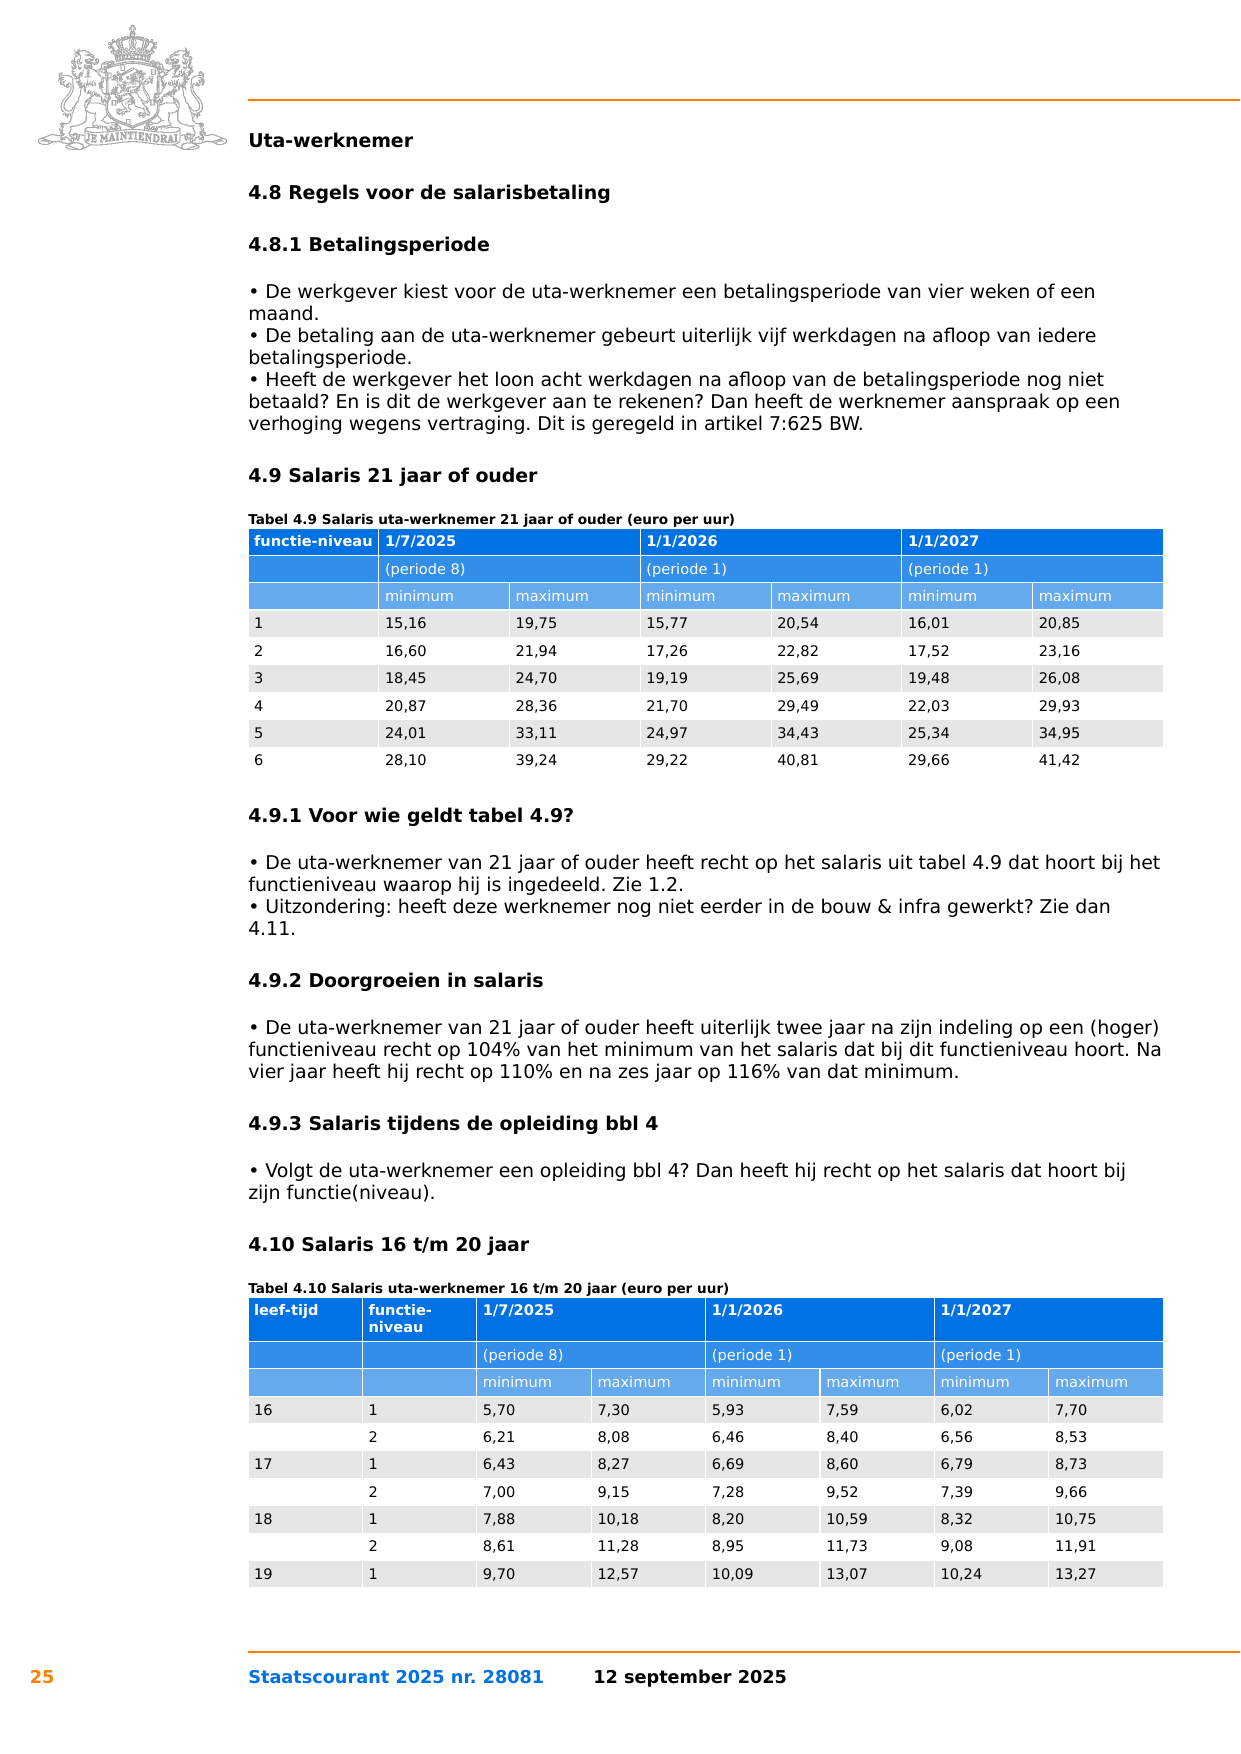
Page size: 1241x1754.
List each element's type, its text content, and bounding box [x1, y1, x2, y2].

table_cell minimum [379, 583, 509, 609]
table_cell 11,91 [1049, 1534, 1163, 1560]
table_cell (periode 1) [935, 1342, 1163, 1368]
text • De werkgever kiest voor de uta-werknemer een betalingsperiode van vier weken of een maand. [248, 281, 1163, 325]
table_cell 7,00 [477, 1479, 591, 1505]
table_cell 20,85 [1033, 611, 1163, 637]
table_cell minimum [477, 1369, 591, 1396]
table_cell 8,61 [477, 1534, 591, 1560]
table_cell 3 [249, 665, 378, 692]
table_cell 10,09 [706, 1561, 819, 1587]
table_cell 2 [363, 1479, 476, 1505]
table_cell 19,75 [510, 611, 640, 637]
table_cell 20,54 [772, 611, 901, 637]
table_cell 34,95 [1033, 720, 1163, 747]
table_cell 8,32 [935, 1506, 1048, 1533]
table_cell 6,46 [706, 1424, 819, 1450]
table_cell 1/1/2027 [902, 529, 1163, 555]
table_cell 17 [249, 1451, 362, 1478]
table_cell 6,02 [935, 1397, 1048, 1423]
table_cell 8,95 [706, 1534, 819, 1560]
table_cell [249, 556, 378, 582]
table_cell 23,16 [1033, 638, 1163, 664]
table_cell 1 [363, 1506, 476, 1533]
text • De uta-werknemer van 21 jaar of ouder heeft recht op het salaris uit tabel 4.9 dat hoort bij het functieniveau waarop hij is ingedeeld. Zie 1.2. [248, 852, 1163, 896]
table_cell 25,34 [902, 720, 1032, 747]
table_cell (periode 1) [641, 556, 901, 582]
table_cell 13,07 [821, 1561, 934, 1587]
table_cell 1 [363, 1397, 476, 1423]
table_cell 15,77 [641, 611, 771, 637]
table_cell 1 [363, 1561, 476, 1587]
table_header Tabel 4.9 Salaris uta-werknemer 21 jaar of ouder (euro per uur) [248, 512, 1163, 527]
table_cell 6,21 [477, 1424, 591, 1450]
table_cell 22,82 [772, 638, 901, 664]
subtitle 4.9.3 Salaris tijdens de opleiding bbl 4 [248, 1113, 1163, 1135]
table_cell [249, 1369, 362, 1396]
table_cell 29,93 [1033, 693, 1163, 719]
table_cell 25,69 [772, 665, 901, 692]
table_cell 1/1/2026 [706, 1298, 934, 1341]
table_cell 29,49 [772, 693, 901, 719]
table_cell minimum [641, 583, 771, 609]
table_cell 39,24 [510, 748, 640, 774]
table_cell 24,97 [641, 720, 771, 747]
table_cell 18,45 [379, 665, 509, 692]
table_cell [249, 1342, 362, 1368]
table_cell 13,27 [1049, 1561, 1163, 1587]
table_cell minimum [902, 583, 1032, 609]
table_cell maximum [821, 1369, 934, 1396]
table_cell 16,60 [379, 638, 509, 664]
table_cell [249, 1534, 362, 1560]
table_cell 10,59 [821, 1506, 934, 1533]
table_cell 1/7/2025 [477, 1298, 705, 1341]
table_cell (periode 1) [706, 1342, 934, 1368]
table_cell maximum [772, 583, 901, 609]
table_cell [363, 1342, 476, 1368]
table_cell 9,52 [821, 1479, 934, 1505]
table_cell [249, 1424, 362, 1450]
table_cell 8,27 [592, 1451, 705, 1478]
table_cell 10,75 [1049, 1506, 1163, 1533]
table_cell 41,42 [1033, 748, 1163, 774]
table_cell 9,08 [935, 1534, 1048, 1560]
table_cell 9,66 [1049, 1479, 1163, 1505]
table_cell 9,15 [592, 1479, 705, 1505]
table_cell functie-niveau [249, 529, 378, 555]
text • Heeft de werkgever het loon acht werkdagen na afloop van de betalingsperiode nog niet betaald? En is dit de werkgever aan te rekenen? Dan heeft de werknemer aanspraak op een verhoging wegens vertraging. Dit is geregeld in artikel 7:625 BW. [248, 369, 1163, 435]
table_cell 2 [249, 638, 378, 664]
table_cell 15,16 [379, 611, 509, 637]
subtitle 4.10 Salaris 16 t/m 20 jaar [248, 1234, 1163, 1256]
subtitle 4.8.1 Betalingsperiode [248, 234, 1163, 256]
table_cell maximum [1033, 583, 1163, 609]
table_cell 1/7/2025 [379, 529, 640, 555]
table_cell 17,26 [641, 638, 771, 664]
table_cell 5,70 [477, 1397, 591, 1423]
table_cell minimum [935, 1369, 1048, 1396]
table_cell 6,56 [935, 1424, 1048, 1450]
table_cell 8,73 [1049, 1451, 1163, 1478]
table_cell 29,22 [641, 748, 771, 774]
table_cell 16 [249, 1397, 362, 1423]
table_cell 6,79 [935, 1451, 1048, 1478]
table_cell 9,70 [477, 1561, 591, 1587]
table_cell maximum [592, 1369, 705, 1396]
table_cell 6 [249, 748, 378, 774]
table_cell 28,10 [379, 748, 509, 774]
table_cell 8,60 [821, 1451, 934, 1478]
table_cell 7,28 [706, 1479, 819, 1505]
subtitle 4.9.2 Doorgroeien in salaris [248, 970, 1163, 992]
table_cell 7,88 [477, 1506, 591, 1533]
text • Volgt de uta-werknemer een opleiding bbl 4? Dan heeft hij recht op het salaris dat hoort bij zijn functie(niveau). [248, 1160, 1163, 1204]
table_cell 2 [363, 1424, 476, 1450]
table_cell 5,93 [706, 1397, 819, 1423]
table_cell maximum [510, 583, 640, 609]
table_cell 8,53 [1049, 1424, 1163, 1450]
table_cell 29,66 [902, 748, 1032, 774]
table_cell maximum [1049, 1369, 1163, 1396]
table_cell 6,43 [477, 1451, 591, 1478]
table_cell 1/1/2027 [935, 1298, 1163, 1341]
table_cell 1 [249, 611, 378, 637]
table_cell 10,18 [592, 1506, 705, 1533]
table_cell 6,69 [706, 1451, 819, 1478]
table_cell 19,48 [902, 665, 1032, 692]
table_cell 4 [249, 693, 378, 719]
text • De uta-werknemer van 21 jaar of ouder heeft uiterlijk twee jaar na zijn indeling op een (hoger) functieniveau recht op 104% van het minimum van het salaris dat bij dit functieniveau hoort. Na vier jaar heeft hij recht op 110% en na zes jaar op 116% van dat minimum. [248, 1017, 1163, 1083]
table_cell 40,81 [772, 748, 901, 774]
table_cell minimum [706, 1369, 819, 1396]
table_cell 28,36 [510, 693, 640, 719]
table_cell 19 [249, 1561, 362, 1587]
table_cell 7,70 [1049, 1397, 1163, 1423]
table_cell 7,59 [821, 1397, 934, 1423]
table_cell 7,30 [592, 1397, 705, 1423]
table_cell [249, 1479, 362, 1505]
table_cell 19,19 [641, 665, 771, 692]
table_cell 34,43 [772, 720, 901, 747]
table_cell (periode 8) [379, 556, 640, 582]
table_cell 10,24 [935, 1561, 1048, 1587]
table_cell (periode 8) [477, 1342, 705, 1368]
table_cell 24,70 [510, 665, 640, 692]
text • Uitzondering: heeft deze werknemer nog niet eerder in de bouw & infra gewerkt? Zie dan 4.11. [248, 896, 1163, 940]
table_cell 11,28 [592, 1534, 705, 1560]
table_cell [363, 1369, 476, 1396]
subtitle Uta-werknemer [248, 130, 1163, 152]
table_cell 8,08 [592, 1424, 705, 1450]
table_cell 7,39 [935, 1479, 1048, 1505]
table_cell 20,87 [379, 693, 509, 719]
table_header Tabel 4.10 Salaris uta-werknemer 16 t/m 20 jaar (euro per uur) [248, 1281, 1163, 1296]
table_cell 12,57 [592, 1561, 705, 1587]
table_cell 11,73 [821, 1534, 934, 1560]
subtitle 4.9 Salaris 21 jaar of ouder [248, 465, 1163, 487]
table_cell 17,52 [902, 638, 1032, 664]
table_cell 24,01 [379, 720, 509, 747]
table_cell 33,11 [510, 720, 640, 747]
table_cell 5 [249, 720, 378, 747]
table_cell 8,40 [821, 1424, 934, 1450]
text • De betaling aan de uta-werknemer gebeurt uiterlijk vijf werkdagen na afloop van iedere betalingsperiode. [248, 325, 1163, 369]
table_cell 18 [249, 1506, 362, 1533]
table_cell functie-niveau [363, 1298, 476, 1341]
table_cell 16,01 [902, 611, 1032, 637]
table_cell 26,08 [1033, 665, 1163, 692]
table_cell 1 [363, 1451, 476, 1478]
table_cell 22,03 [902, 693, 1032, 719]
table_cell 21,94 [510, 638, 640, 664]
table_cell 8,20 [706, 1506, 819, 1533]
table_cell 2 [363, 1534, 476, 1560]
table_cell 21,70 [641, 693, 771, 719]
table_cell (periode 1) [902, 556, 1163, 582]
table_cell [249, 583, 378, 609]
picture [38, 25, 227, 150]
subtitle 4.9.1 Voor wie geldt tabel 4.9? [248, 805, 1163, 827]
table_cell leef-tijd [249, 1298, 362, 1341]
subtitle 4.8 Regels voor de salarisbetaling [248, 182, 1163, 204]
table_cell 1/1/2026 [641, 529, 901, 555]
